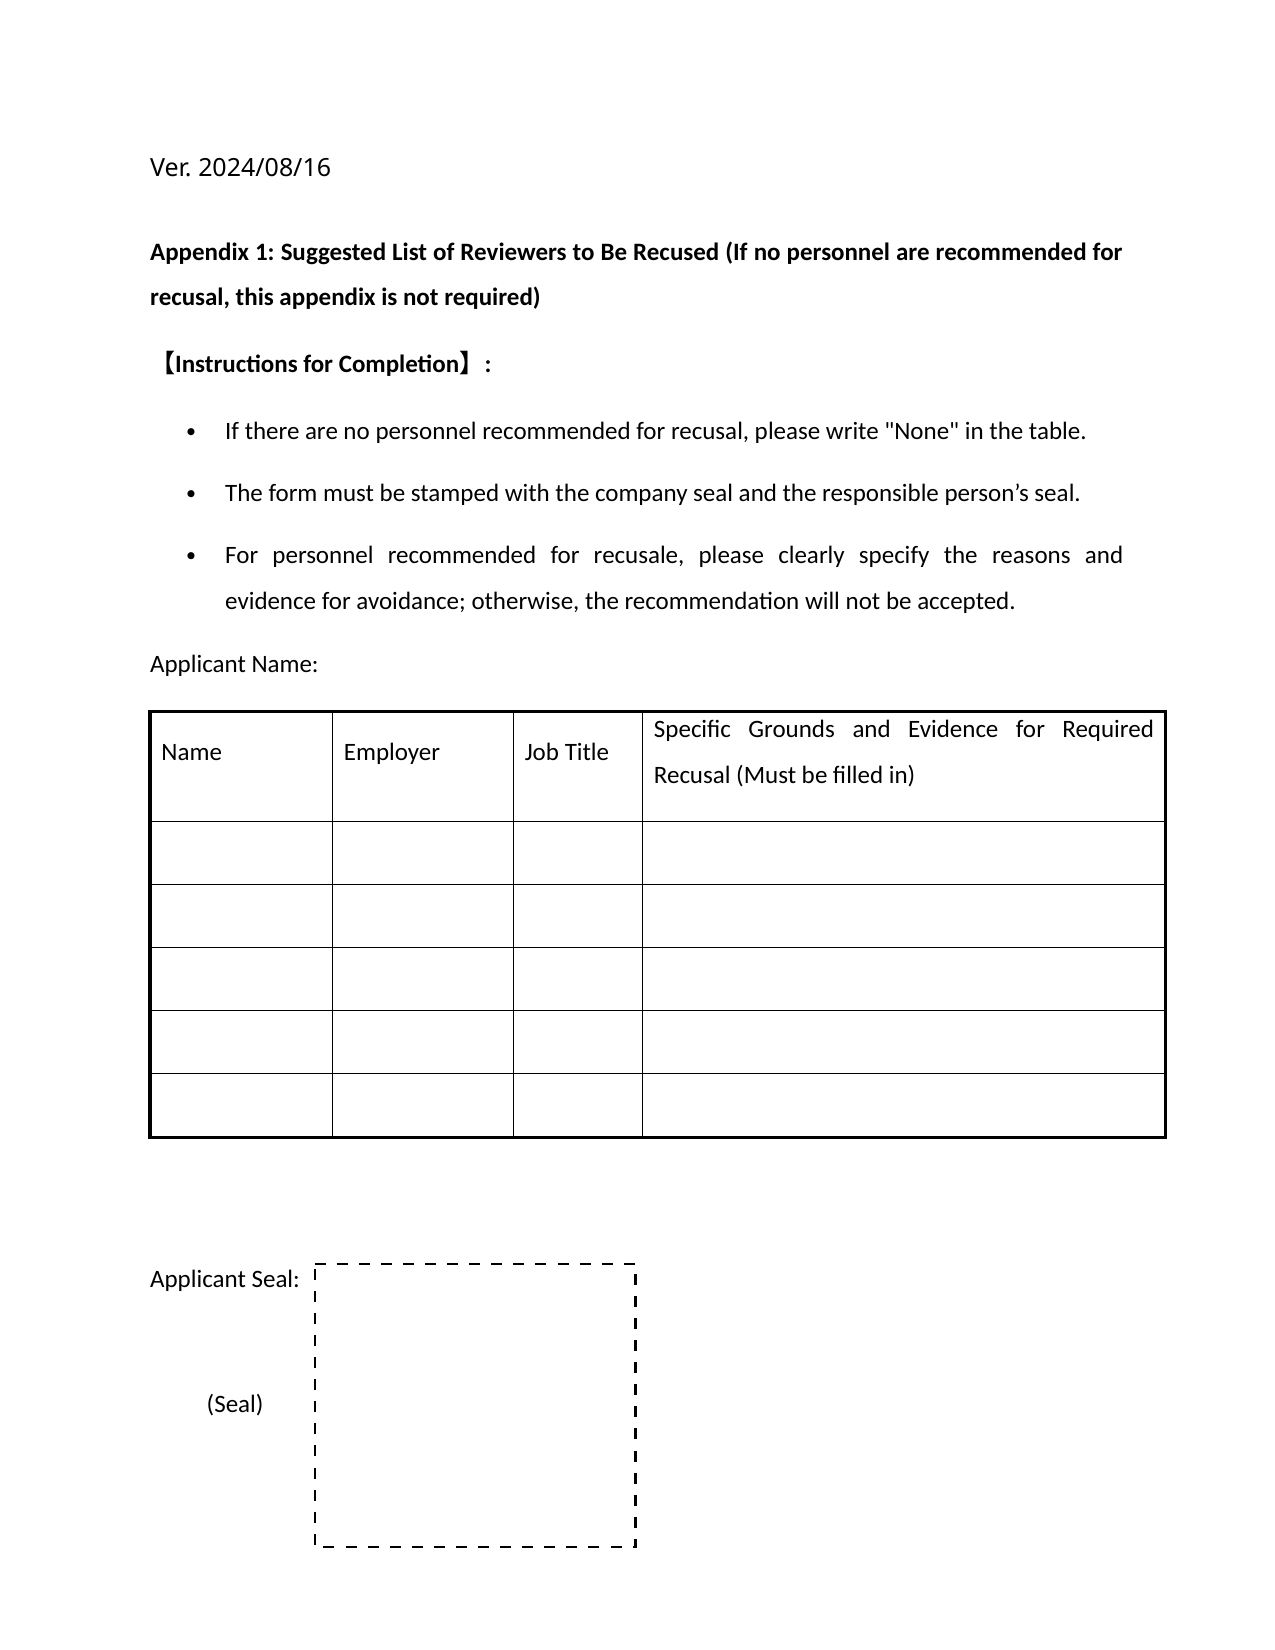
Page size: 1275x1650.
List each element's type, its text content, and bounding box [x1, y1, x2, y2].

list If there are no personnel recommended for recusal, please write "None" in the table. [187, 415, 1125, 445]
table_cell [514, 822, 642, 883]
table_header Name [152, 713, 332, 821]
text Applicant Name: [150, 648, 1125, 678]
table_header Employer [333, 713, 513, 821]
text [635, 1263, 1125, 1294]
table_cell [333, 822, 513, 883]
table_cell [514, 1011, 642, 1073]
table_cell [152, 822, 332, 883]
table_cell [333, 948, 513, 1009]
text Appendix 1: Suggested List of Reviewers to Be Recused (If no personnel are recommended for recusal, this appendix is not required) [150, 236, 1125, 312]
table_cell [333, 1074, 513, 1136]
text [636, 1388, 1125, 1419]
table_cell [152, 885, 332, 947]
table_cell [333, 885, 513, 947]
table_cell [333, 1011, 513, 1073]
list For personnel recommended for recusale, please clearly specify the reasons and evidence for avoidance; otherwise, the recommendation will not be accepted. [187, 540, 1125, 616]
table_cell [643, 1011, 1164, 1073]
table_cell [514, 948, 642, 1009]
table_header Specific Grounds and Evidence for Required Recusal (Must be filled in) [643, 713, 1164, 821]
table_cell [643, 1074, 1164, 1136]
text (Seal) [150, 1388, 315, 1419]
table_header Job Title [514, 713, 642, 821]
list The form must be stamped with the company seal and the responsible person’s seal. [187, 477, 1125, 508]
table_cell [643, 948, 1164, 1009]
table_cell [514, 1074, 642, 1136]
table_cell [643, 885, 1164, 947]
table_cell [152, 948, 332, 1009]
table_cell [514, 885, 642, 947]
table_cell [152, 1011, 332, 1073]
text 【Instructions for Completion】: [150, 344, 1125, 380]
table_cell [643, 822, 1164, 883]
table_cell [152, 1074, 332, 1136]
text Applicant Seal: [150, 1263, 315, 1294]
